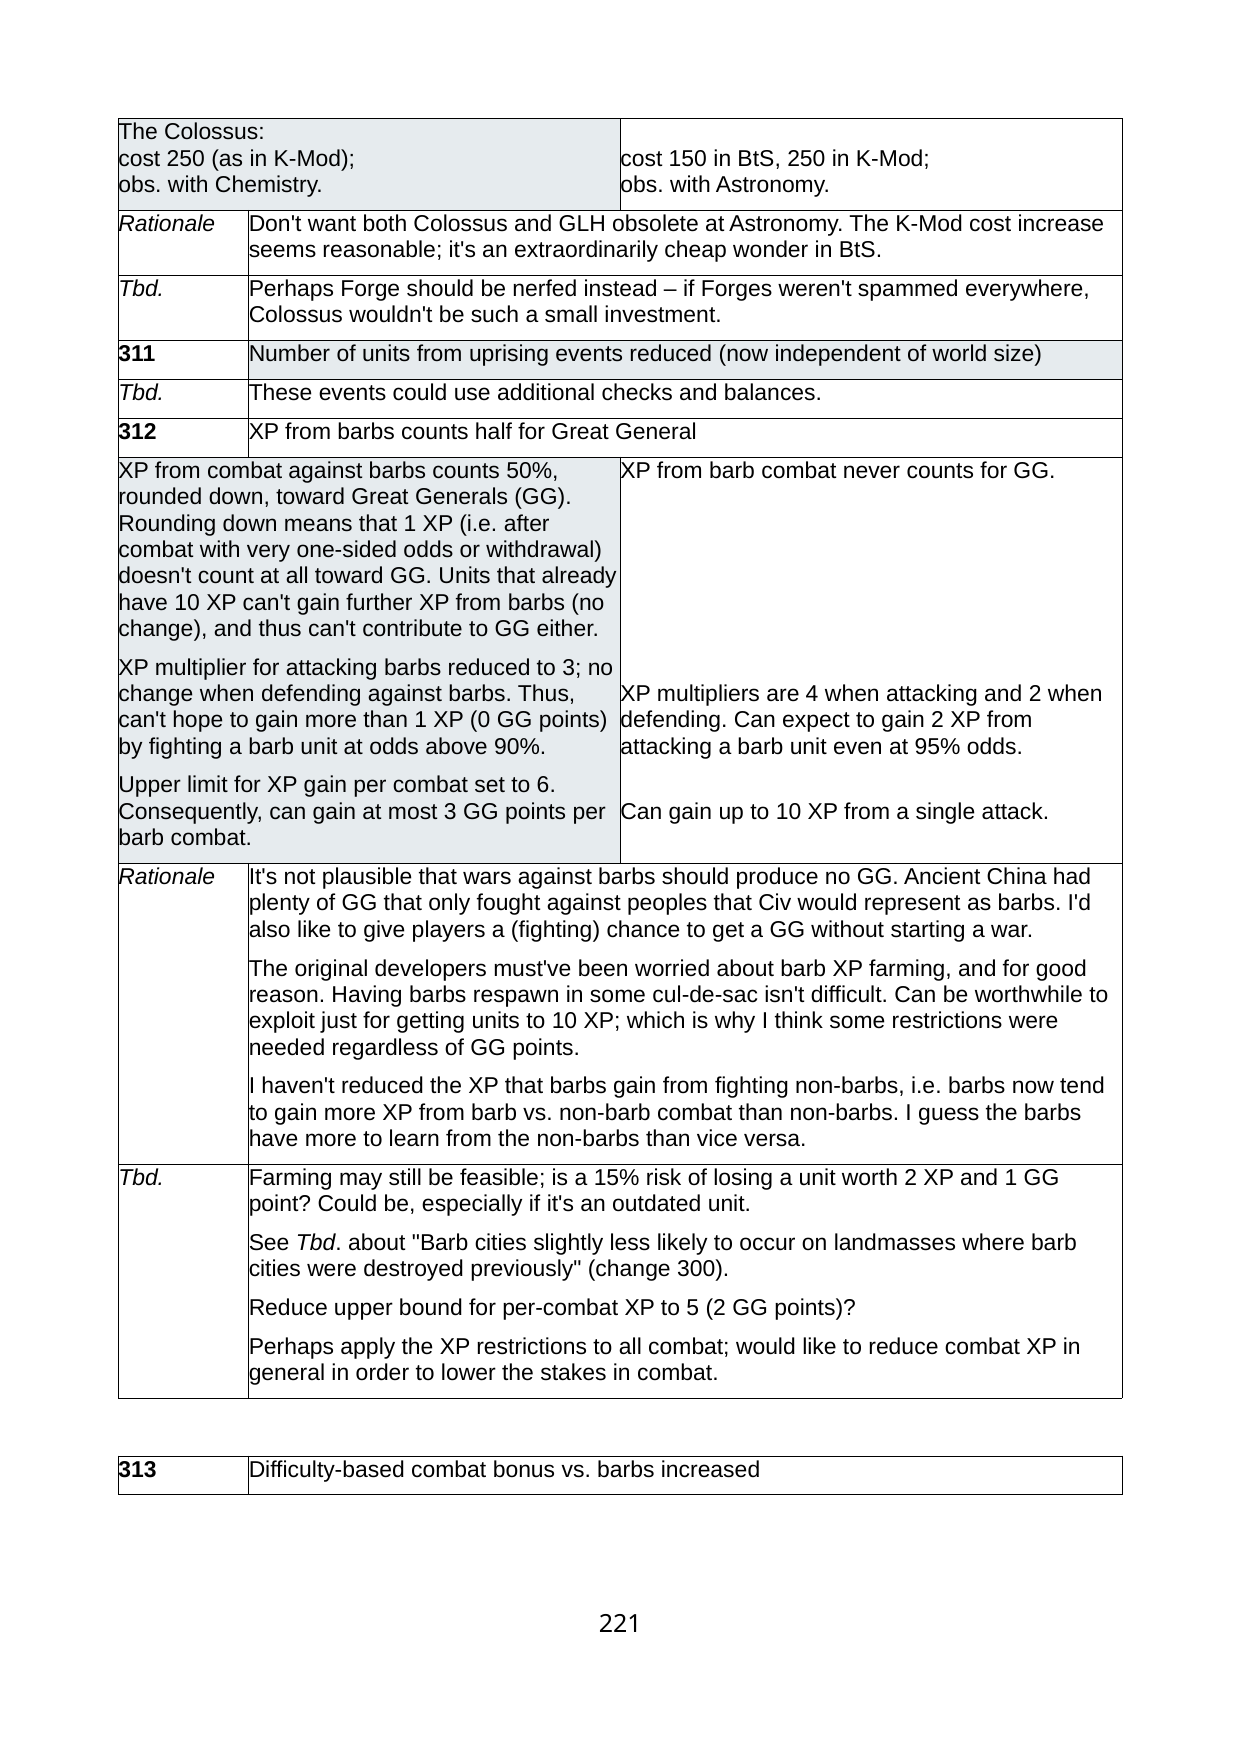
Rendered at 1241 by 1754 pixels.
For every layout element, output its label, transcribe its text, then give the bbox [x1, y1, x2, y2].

table_cell Tbd. [119, 276, 248, 340]
table_cell Perhaps Forge should be nerfed instead – if Forges weren't spammed everywhere, Colossus wouldn't be such a small investment. [249, 276, 1122, 340]
table_cell XP from barbs counts half for Great General [249, 419, 1122, 457]
table_cell Farming may still be feasible; is a 15% risk of losing a unit worth 2 XP and 1 GG point? Could be, especially if it's an outdated unit. See Tbd. about "Barb cities slightly less likely to occur on landmasses where barb cities were destroyed previously" (change 300). Reduce upper bound for per-combat XP to 5 (2 GG points)? Perhaps apply the XP restrictions to all combat; would like to reduce combat XP in general in order to lower the stakes in combat. [249, 1165, 1122, 1398]
table_cell cost 150 in BtS, 250 in K-Mod; obs. with Astronomy. [621, 119, 1122, 210]
table_cell These events could use additional checks and balances. [249, 380, 1122, 418]
table_cell Rationale [119, 864, 248, 1164]
table_cell The Colossus: cost 250 (as in K-Mod); obs. with Chemistry. [119, 119, 620, 210]
table_cell XP from combat against barbs counts 50%, rounded down, toward Great Generals (GG). Rounding down means that 1 XP (i.e. after combat with very one-sided odds or withdrawal) doesn't count at all toward GG. Units that already have 10 XP can't gain further XP from barbs (no change), and thus can't contribute to GG either. XP multiplier for attacking barbs reduced to 3; no change when defending against barbs. Thus, can't hope to gain more than 1 XP (0 GG points) by fighting a barb unit at odds above 90%. Upper limit for XP gain per combat set to 6. Consequently, can gain at most 3 GG points per barb combat. [119, 458, 620, 863]
table_cell Tbd. [119, 380, 248, 418]
table_cell Tbd. [119, 1165, 248, 1398]
table_header 313 [119, 1457, 248, 1494]
table_cell Number of units from uprising events reduced (now independent of world size) [249, 341, 1122, 379]
table_cell 311 [119, 341, 248, 379]
table_header Difficulty-based combat bonus vs. barbs increased [249, 1457, 1122, 1494]
table_cell Don't want both Colossus and GLH obsolete at Astronomy. The K-Mod cost increase seems reasonable; it's an extraordinarily cheap wonder in BtS. [249, 211, 1122, 275]
table_cell 312 [119, 419, 248, 457]
table_cell It's not plausible that wars against barbs should produce no GG. Ancient China had plenty of GG that only fought against peoples that Civ would represent as barbs. I'd also like to give players a (fighting) chance to get a GG without starting a war. The original developers must've been worried about barb XP farming, and for good reason. Having barbs respawn in some cul-de-sac isn't difficult. Can be worthwhile to exploit just for getting units to 10 XP; which is why I think some restrictions were needed regardless of GG points. I haven't reduced the XP that barbs gain from fighting non-barbs, i.e. barbs now tend to gain more XP from barb vs. non-barb combat than non-barbs. I guess the barbs have more to learn from the non-barbs than vice versa. [249, 864, 1122, 1164]
table_cell Rationale [119, 211, 248, 275]
table_cell XP from barb combat never counts for GG. XP multipliers are 4 when attacking and 2 when defending. Can expect to gain 2 XP from attacking a barb unit even at 95% odds. Can gain up to 10 XP from a single attack. [621, 458, 1122, 863]
